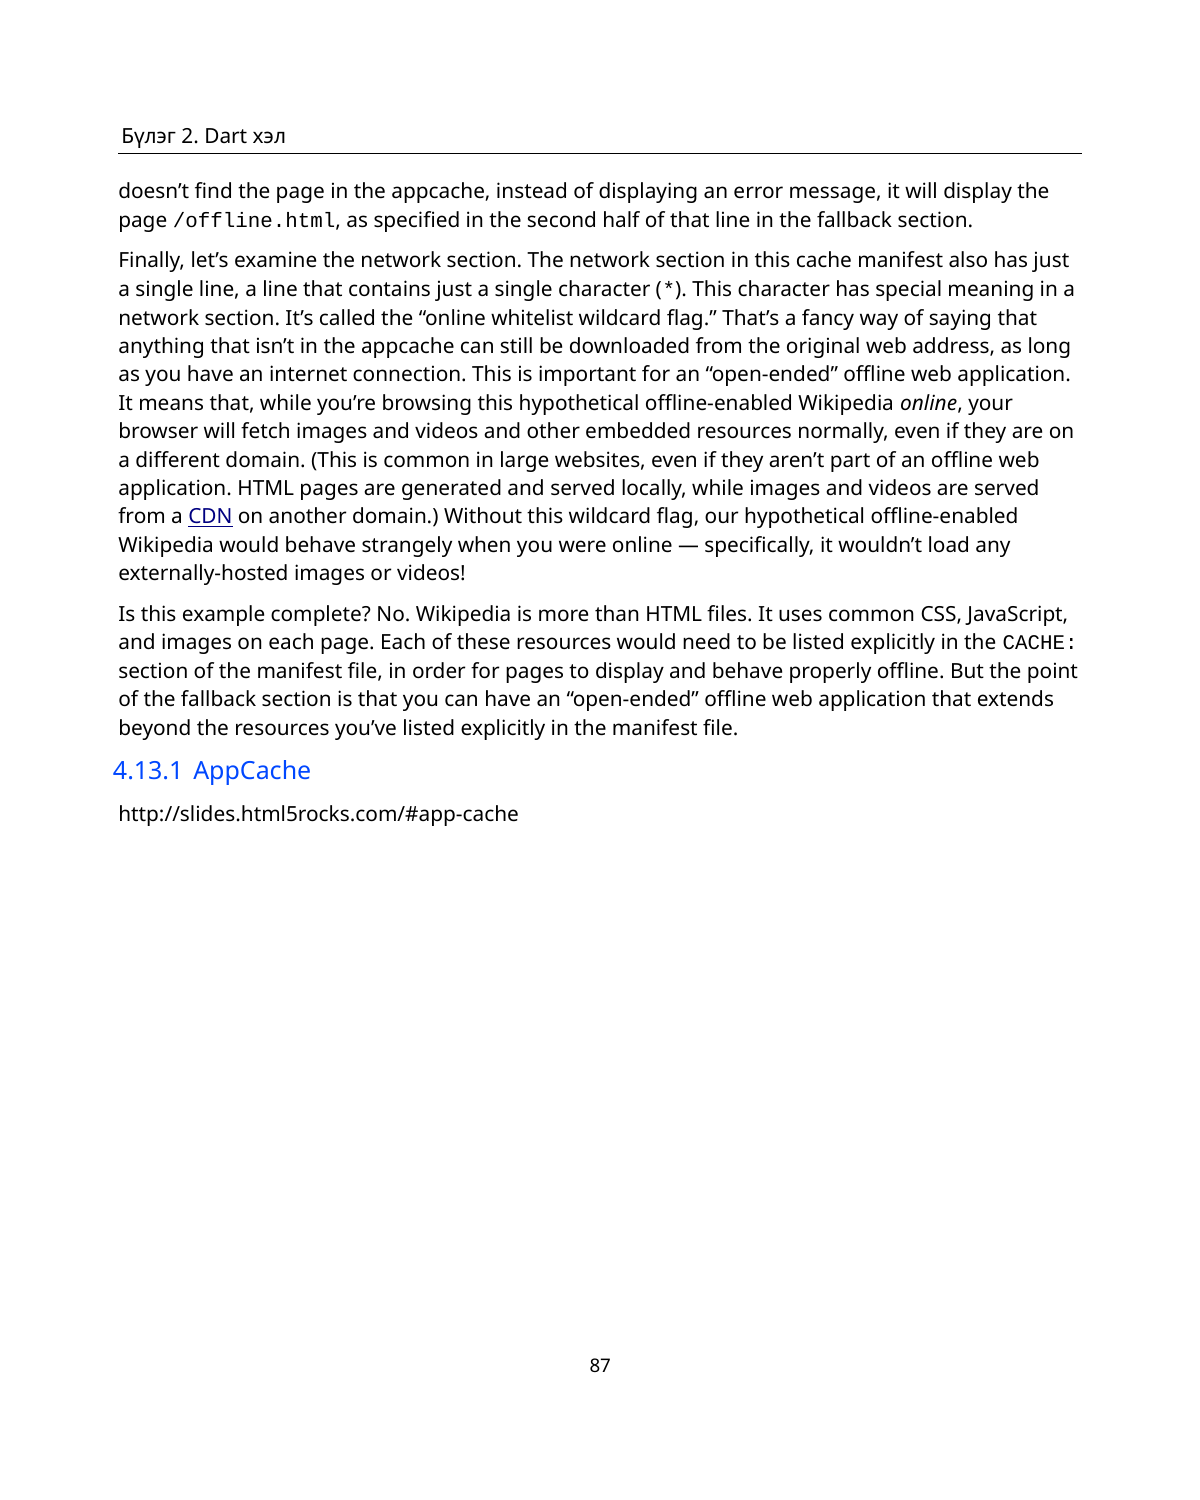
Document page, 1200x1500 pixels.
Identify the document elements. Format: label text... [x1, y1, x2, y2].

text http://slides.html5rocks.com/#app-cache [118, 799, 1082, 827]
subtitle AppCache [106, 753, 1082, 787]
text Is this example complete? No. Wikipedia is more than HTML files. It uses common CSS, JavaScript, and images on each page. Each of these resources would need to be listed explicitly in the CACHE: section of the manifest file, in order for pages to display and behave properly offline. But the point of the fallback section is that you can have an “open-ended” offline web application that extends beyond the resources you’ve listed explicitly in the manifest file. [118, 599, 1082, 741]
text Finally, let’s examine the network section. The network section in this cache manifest also has just a single line, a line that contains just a single character (*). This character has special meaning in a network section. It’s called the “online whitelist wildcard flag.” That’s a fancy way of saying that anything that isn’t in the appcache can still be downloaded from the original web address, as long as you have an internet connection. This is important for an “open-ended” offline web application. It means that, while you’re browsing this hypothetical offline-enabled Wikipedia online, your browser will fetch images and videos and other embedded resources normally, even if they are on a different domain. (This is common in large websites, even if they aren’t part of an offline web application. HTML pages are generated and served locally, while images and videos are served from a CDN on another domain.) Without this wildcard flag, our hypothetical offline-enabled Wikipedia would behave strangely when you were online — specifically, it wouldn’t load any externally-hosted images or videos! [118, 246, 1082, 587]
text doesn’t find the page in the appcache, instead of displaying an error message, it will display the page /offline.html, as specified in the second half of that line in the fallback section. [118, 177, 1082, 234]
